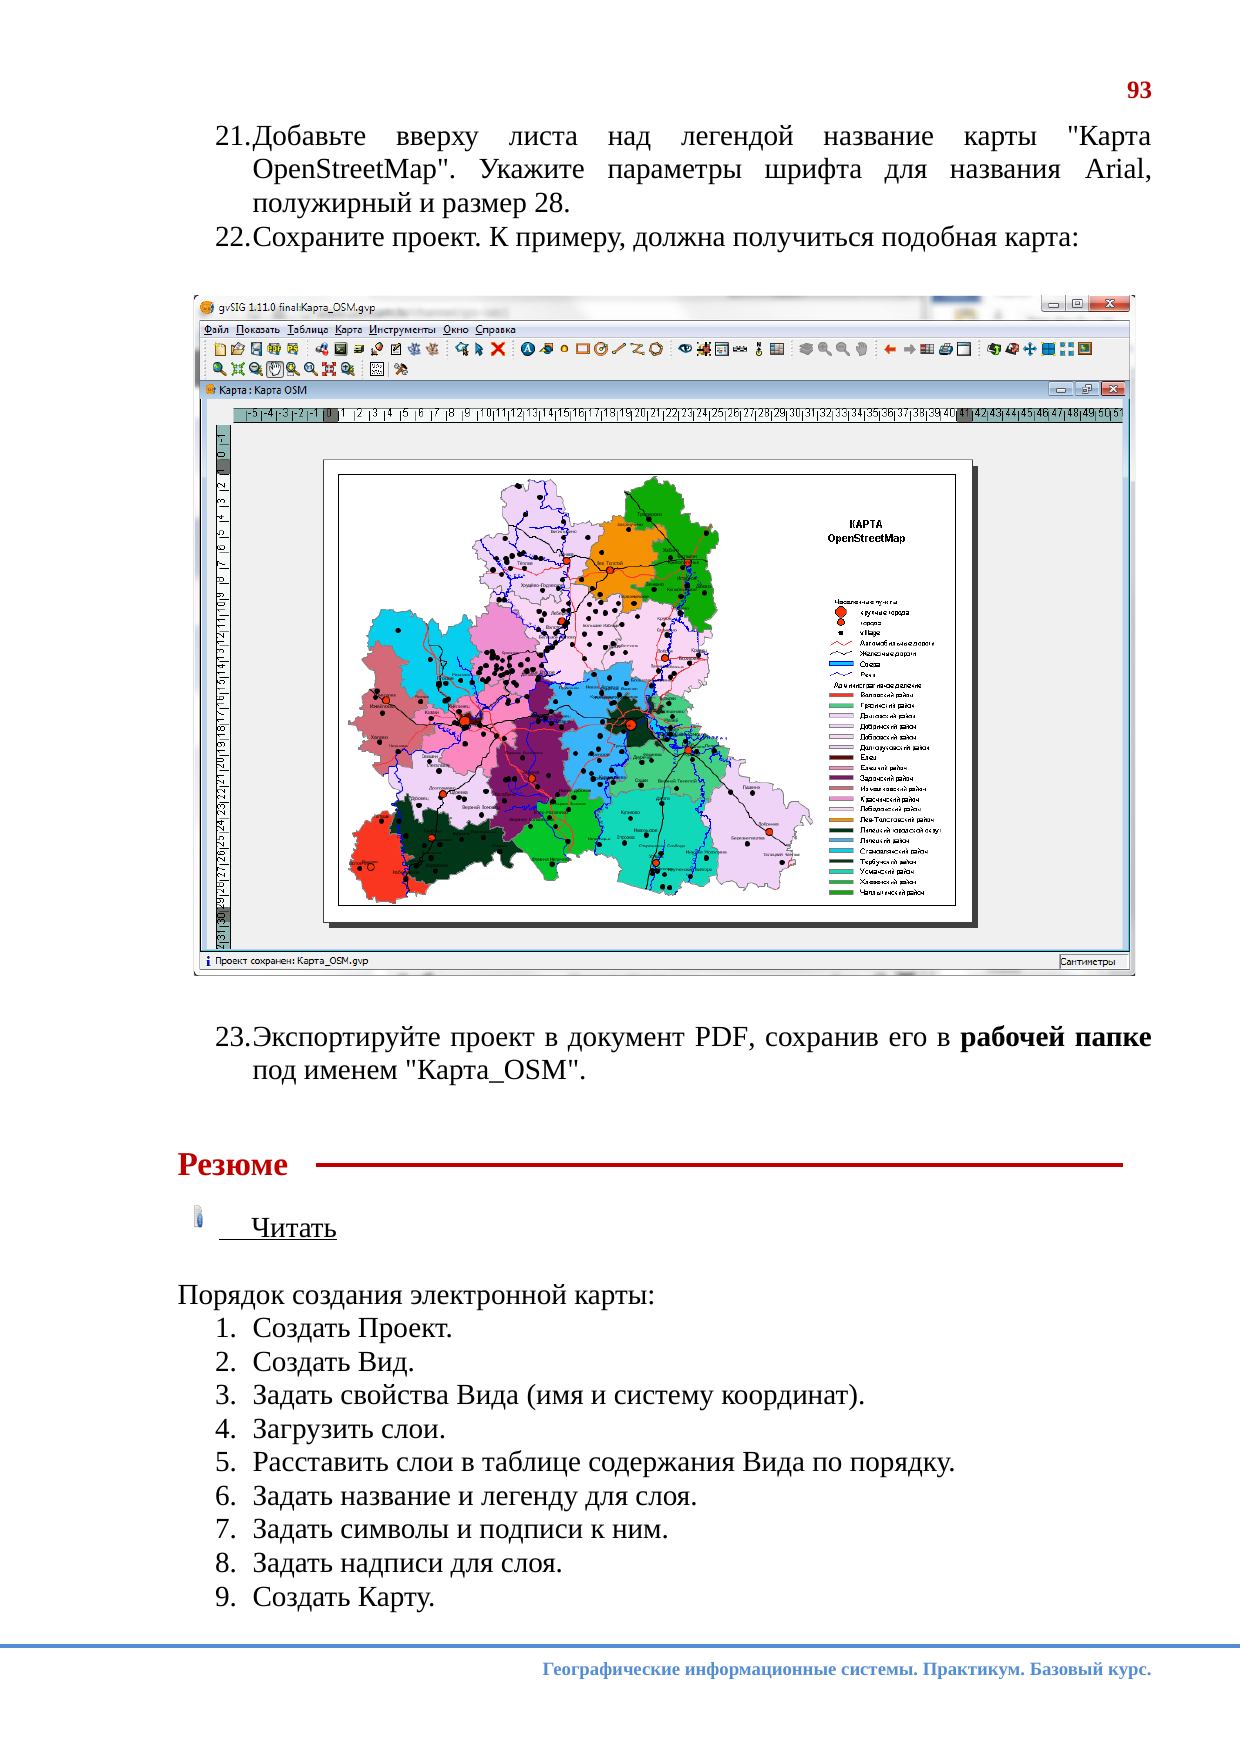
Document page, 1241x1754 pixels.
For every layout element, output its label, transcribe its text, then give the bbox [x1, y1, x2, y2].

list Создать Вид. [215, 1344, 1152, 1377]
list Задать надписи для слоя. [215, 1545, 1152, 1579]
picture [193, 295, 1136, 976]
text Резюме [177, 1144, 1152, 1183]
list Создать Проект. [215, 1310, 1152, 1344]
list Задать название и легенду для слоя. [215, 1478, 1152, 1512]
list Загрузить слои. [215, 1411, 1152, 1444]
list Добавьте вверху листа над легендой название карты "Карта OpenStreetMap". Укажите параметры шрифта для названия Arial, полужирный и размер 28. [215, 118, 1152, 219]
list Сохраните проект. К примеру, должна получиться подобная карта: [215, 219, 1152, 252]
list Задать свойства Вида (имя и систему координат). [215, 1377, 1152, 1411]
list Задать символы и подписи к ним. [215, 1512, 1152, 1545]
list Экспортируйте проект в документ PDF, сохранив его в рабочей папке под именем "Карта_OSM". [215, 1019, 1152, 1086]
text Порядок создания электронной карты: [177, 1277, 1152, 1310]
picture [193, 1204, 203, 1228]
list Расставить слои в таблице содержания Вида по порядку. [215, 1444, 1152, 1478]
list Создать Карту. [215, 1579, 1152, 1612]
text Читать [177, 1195, 1152, 1243]
